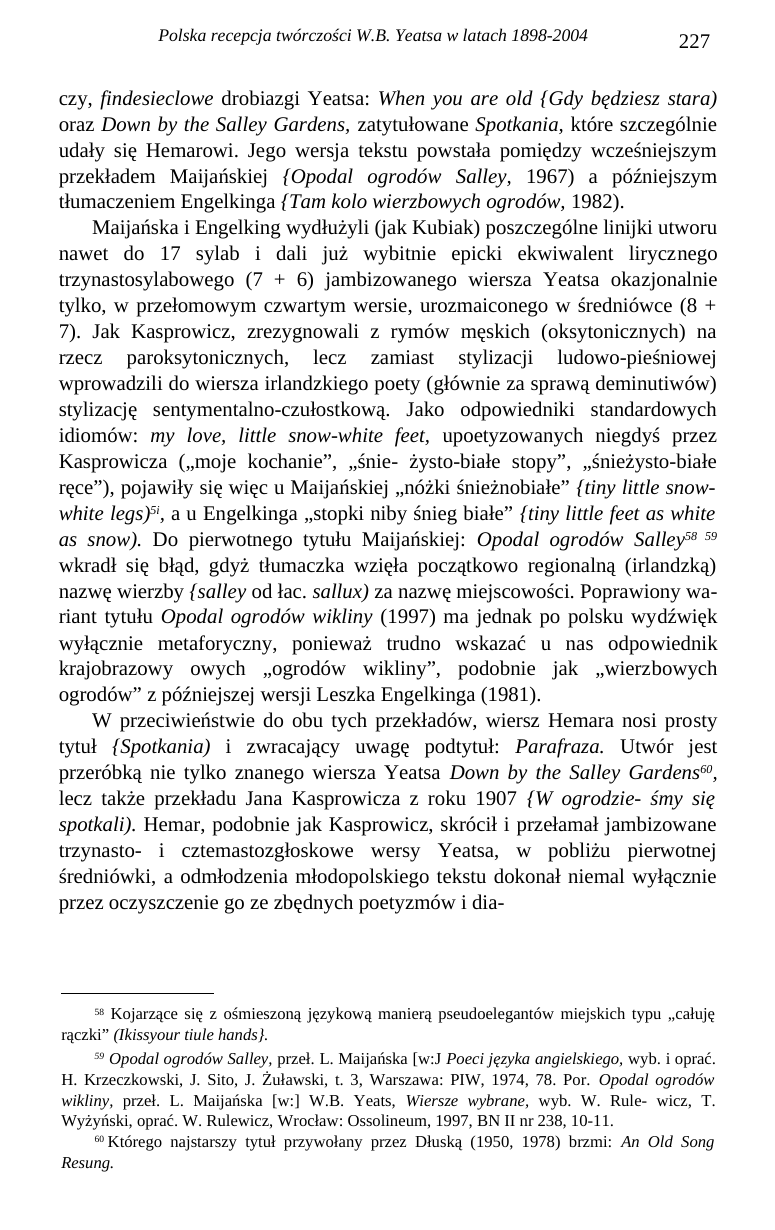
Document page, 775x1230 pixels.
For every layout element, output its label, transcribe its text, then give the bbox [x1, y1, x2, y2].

text W przeciwieństwie do obu tych przekładów, wiersz Hemara nosi pro­sty tytuł {Spotkania) i zwracający uwagę podtytuł: Parafraza. Utwór jest przeróbką nie tylko znanego wiersza Yeatsa Down by the Salley Gar­dens60, lecz także przekładu Jana Kasprowicza z roku 1907 {W ogrodzie- śmy się spotkali). Hemar, podobnie jak Kasprowicz, skrócił i przełamał jambizowane trzynasto- i cztemastozgłoskowe wersy Yeatsa, w pobliżu pierwotnej średniówki, a odmłodzenia młodopolskiego tekstu dokonał niemal wyłącznie przez oczyszczenie go ze zbędnych poetyzmów i dia- [58, 708, 717, 914]
text Polska recepcja twórczości W.B. Yeatsa w latach 1898-2004 [158, 25, 616, 45]
text 227 [675, 29, 713, 53]
text czy, findesieclowe drobiazgi Yeatsa: When you are old {Gdy będziesz stara) oraz Down by the Salley Gardens, zatytułowane Spotkania, które szczególnie udały się Hemarowi. Jego wersja tekstu powstała pomiędzy wcześniejszym przekładem Maijańskiej {Opodal ogrodów Salley, 1967) a późniejszym tłumaczeniem Engelkinga {Tam kolo wierzbowych ogro­dów, 1982). [58, 86, 717, 213]
text 58 Kojarzące się z ośmieszoną językową manierą pseudoelegantów miejskich typu „całuję rączki” (Ikissyour tiule hands}. [61, 1004, 716, 1044]
text 60 Którego najstarszy tytuł przywołany przez Dłuską (1950, 1978) brzmi: An Old Song Resung. [61, 1132, 716, 1172]
text 59 Opodal ogrodów Salley, przeł. L. Maijańska [w:J Poeci języka angielskiego, wyb. i oprać. H. Krzeczkowski, J. Sito, J. Żuławski, t. 3, Warszawa: PIW, 1974, 78. Por. Opodal ogrodów wikliny, przeł. L. Maijańska [w:] W.B. Yeats, Wiersze wybrane, wyb. W. Rule- wicz, T. Wyżyński, oprać. W. Rulewicz, Wrocław: Ossolineum, 1997, BN II nr 238, 10-11. [61, 1049, 716, 1130]
text Maijańska i Engelking wydłużyli (jak Kubiak) poszczególne linijki utworu nawet do 17 sylab i dali już wybitnie epicki ekwiwalent lirycz­nego trzynastosylabowego (7 + 6) jambizowanego wiersza Yeatsa oka­zjonalnie tylko, w przełomowym czwartym wersie, urozmaiconego w średniówce (8 + 7). Jak Kasprowicz, zrezygnowali z rymów męskich (oksytonicznych) na rzecz paroksytonicznych, lecz zamiast stylizacji ludowo-pieśniowej wprowadzili do wiersza irlandzkiego poety (głównie za sprawą deminutiwów) stylizację sentymentalno-czułostkową. Jako odpowiedniki standardowych idiomów: my love, little snow-white feet, upoetyzowanych niegdyś przez Kasprowicza („moje kochanie”, „śnie- żysto-białe stopy”, „śnieżysto-białe ręce”), pojawiły się więc u Ma­ijańskiej „nóżki śnieżnobiałe” {tiny little snow-white legs)5i, a u En­gelkinga „stopki niby śnieg białe” {tiny little feet as white as snow). Do pierwotnego tytułu Maijańskiej: Opodal ogrodów Salley58 59 wkradł się błąd, gdyż tłumaczka wzięła początkowo regionalną (irlandzką) nazwę wierzby {salley od łac. sallux) za nazwę miejscowości. Poprawiony wa­riant tytułu Opodal ogrodów wikliny (1997) ma jednak po polsku wy­dźwięk wyłącznie metaforyczny, ponieważ trudno wskazać u nas odpo­wiednik krajobrazowy owych „ogrodów wikliny”, podobnie jak „wierz­bowych ogrodów” z późniejszej wersji Leszka Engelkinga (1981). [58, 215, 717, 706]
